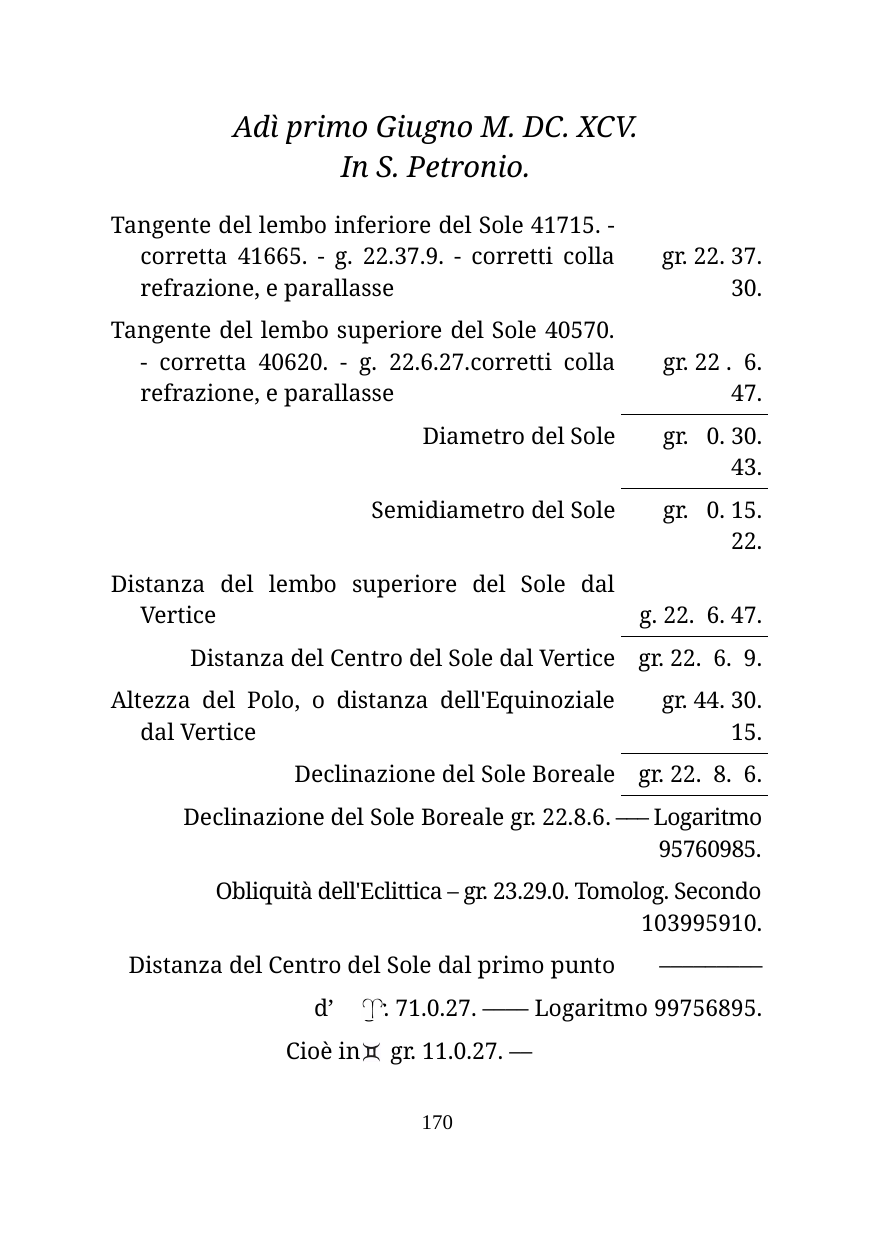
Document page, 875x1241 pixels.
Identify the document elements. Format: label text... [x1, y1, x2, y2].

table_cell gr. 0. 15. 22. [621, 489, 768, 562]
table_cell g. 22. 6. 47. [621, 562, 768, 636]
table_cell Cioè in gr. 11.0.27. –– [105, 1029, 621, 1072]
table_cell gr. 22. 8. 6. [621, 754, 768, 795]
table_cell Obliquità dell'Eclittica – gr. 23.29.0. Tomolog. Secondo 103995910. [105, 870, 768, 943]
table_cell Distanza del lembo superiore del Sole dal Vertice [105, 562, 621, 636]
picture [361, 1042, 381, 1062]
table_cell Tangente del lembo superiore del Sole 40570. - corretta 40620. - g. 22.6.27.corretti colla refrazione, e parallasse [105, 309, 621, 414]
table_cell gr. 0. 30. 43. [621, 415, 768, 488]
table_cell d’ gr. 71.0.27. –––– Logaritmo 99756895. [105, 986, 768, 1029]
table_cell Distanza del Centro del Sole dal primo punto [105, 944, 621, 986]
table_cell gr. 44. 30. 15. [621, 679, 768, 753]
table_cell Semidiametro del Sole [105, 488, 621, 562]
table_cell gr. 22. 6. 9. [621, 637, 768, 679]
table_header gr. 22. 37. 30. [621, 203, 768, 308]
table_header Tangente del lembo inferiore del Sole 41715. - corretta 41665. - g. 22.37.9. - corretti colla refrazione, e parallasse [105, 203, 621, 308]
table_cell Altezza del Polo, o distanza dell'Equinoziale dal Vertice [105, 679, 621, 753]
table_cell ––––––––– [621, 944, 768, 986]
table_cell [621, 1029, 768, 1072]
table_cell Declinazione del Sole Boreale gr. 22.8.6. ––– Logaritmo 95760985. [105, 795, 768, 869]
table_cell Diametro del Sole [105, 414, 621, 488]
table_cell Distanza del Centro del Sole dal Vertice [105, 636, 621, 679]
picture [361, 997, 384, 1020]
text Adì primo Giugno M. DC. XCV. In S. Petronio. [106, 106, 768, 186]
table_cell gr. 22 . 6. 47. [621, 309, 768, 414]
table_cell Declinazione del Sole Boreale [105, 753, 621, 795]
